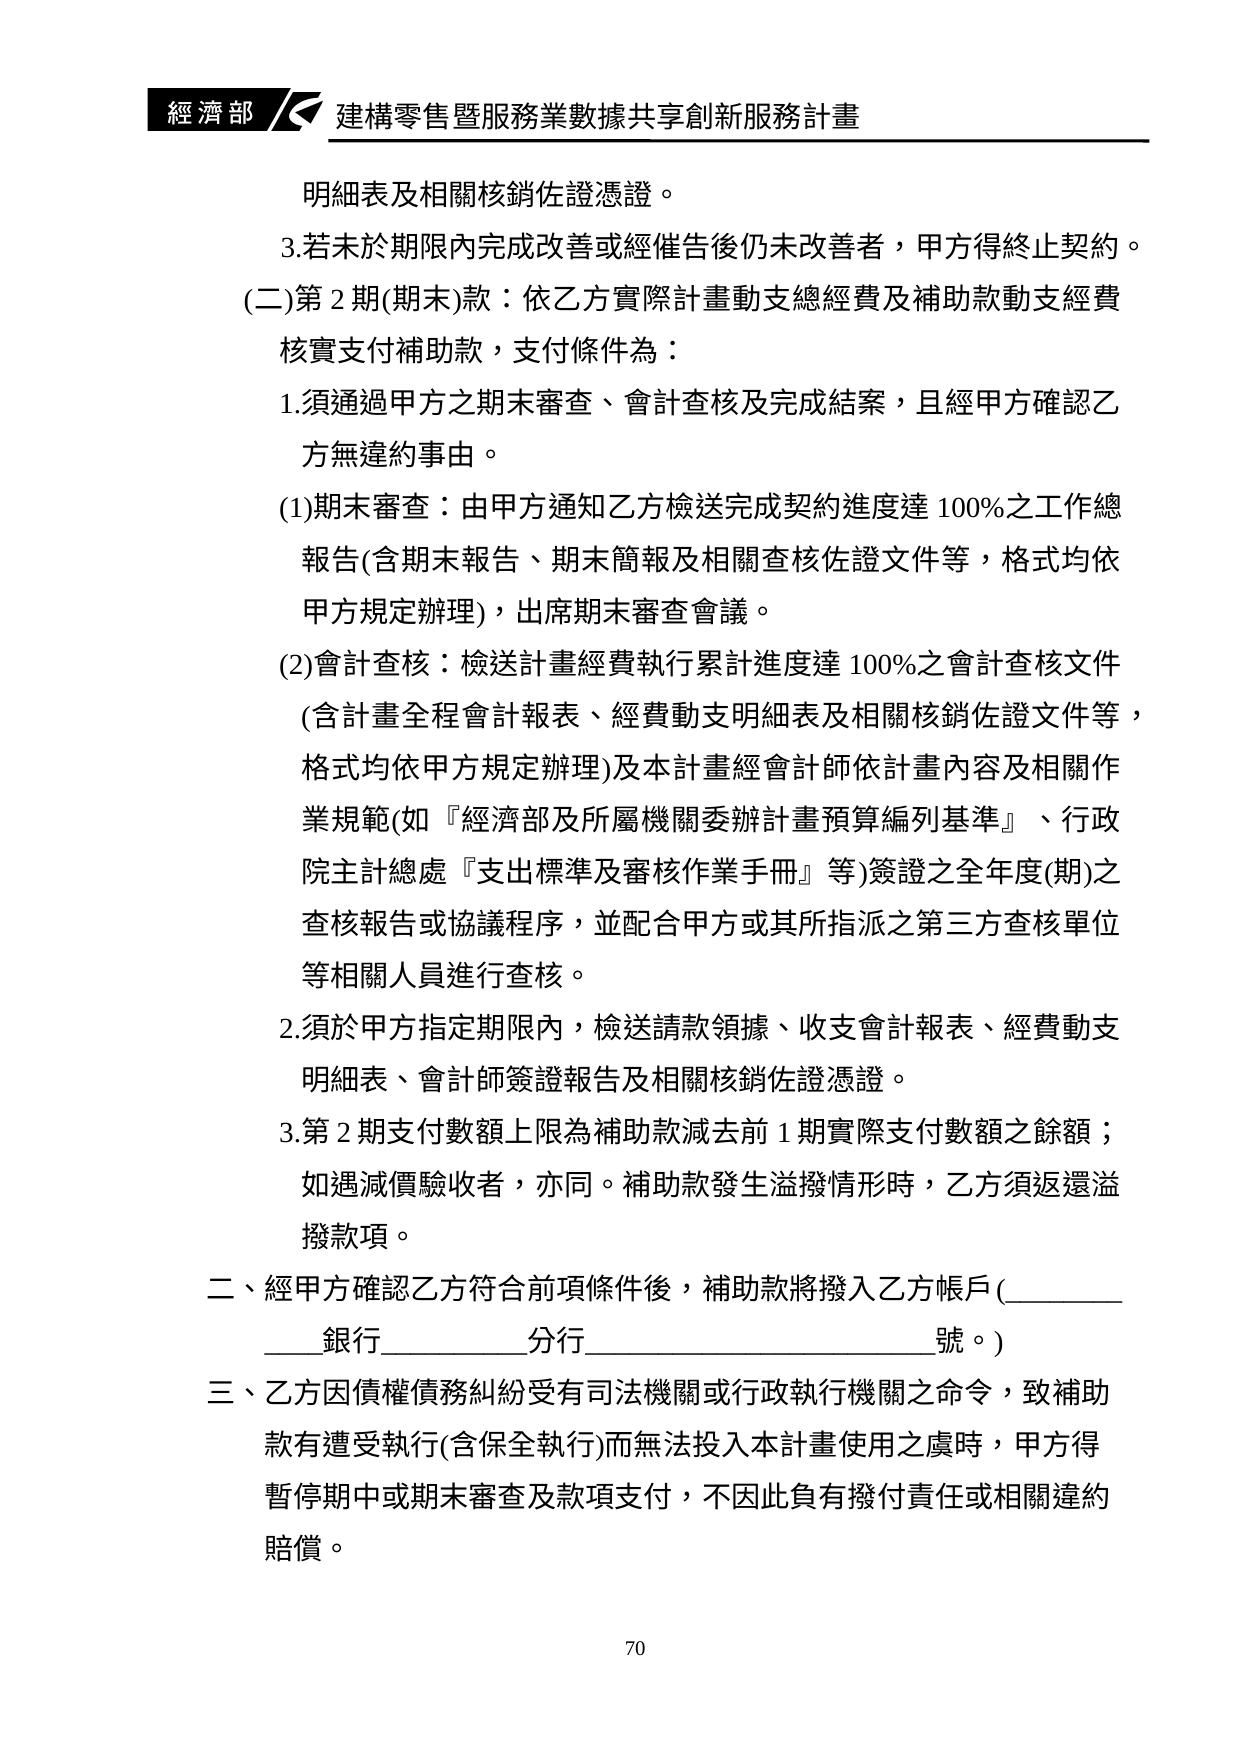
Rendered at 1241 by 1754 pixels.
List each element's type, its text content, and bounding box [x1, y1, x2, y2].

text 3.第2期支付數額上限為補助款減去前1期實際支付數額之餘額；如遇減價驗收者，亦同。補助款發生溢撥情形時，乙方須返還溢撥款項。 [279, 1101, 1122, 1257]
text 明細表及相關核銷佐證憑證。 [280, 164, 1122, 216]
text (二)第2期(期末)款：依乙方實際計畫動支總經費及補助款動支經費核實支付補助款，支付條件為： [235, 268, 1122, 372]
text 2.須於甲方指定期限內，檢送請款領據、收支會計報表、經費動支明細表、會計師簽證報告及相關核銷佐證憑證。 [279, 997, 1122, 1101]
picture [147, 88, 323, 131]
text 1.須通過甲方之期末審查、會計查核及完成結案，且經甲方確認乙方無違約事由。 [279, 372, 1122, 476]
text (1)期末審查：由甲方通知乙方檢送完成契約進度達100%之工作總報告(含期末報告、期末簡報及相關查核佐證文件等，格式均依甲方規定辦理)，出席期末審查會議。 [279, 476, 1122, 632]
text 二、經甲方確認乙方符合前項條件後，補助款將撥入乙方帳戶(____________銀行__________分行________________________號。) [206, 1257, 1122, 1362]
text (2)會計查核：檢送計畫經費執行累計進度達100%之會計查核文件(含計畫全程會計報表、經費動支明細表及相關核銷佐證文件等，格式均依甲方規定辦理)及本計畫經會計師依計畫內容及相關作業規範(如『經濟部及所屬機關委辦計畫預算編列基準』、行政院主計總處『支出標準及審核作業手冊』等)簽證之全年度(期)之查核報告或協議程序，並配合甲方或其所指派之第三方查核單位等相關人員進行查核。 [279, 632, 1122, 997]
text 3.若未於期限內完成改善或經催告後仍未改善者，甲方得終止契約。 [280, 216, 1122, 268]
text 三、乙方因債權債務糾紛受有司法機關或行政執行機關之命令，致補助款有遭受執行(含保全執行)而無法投入本計畫使用之虞時，甲方得暫停期中或期末審查及款項支付，不因此負有撥付責任或相關違約賠償。 [206, 1362, 1122, 1570]
